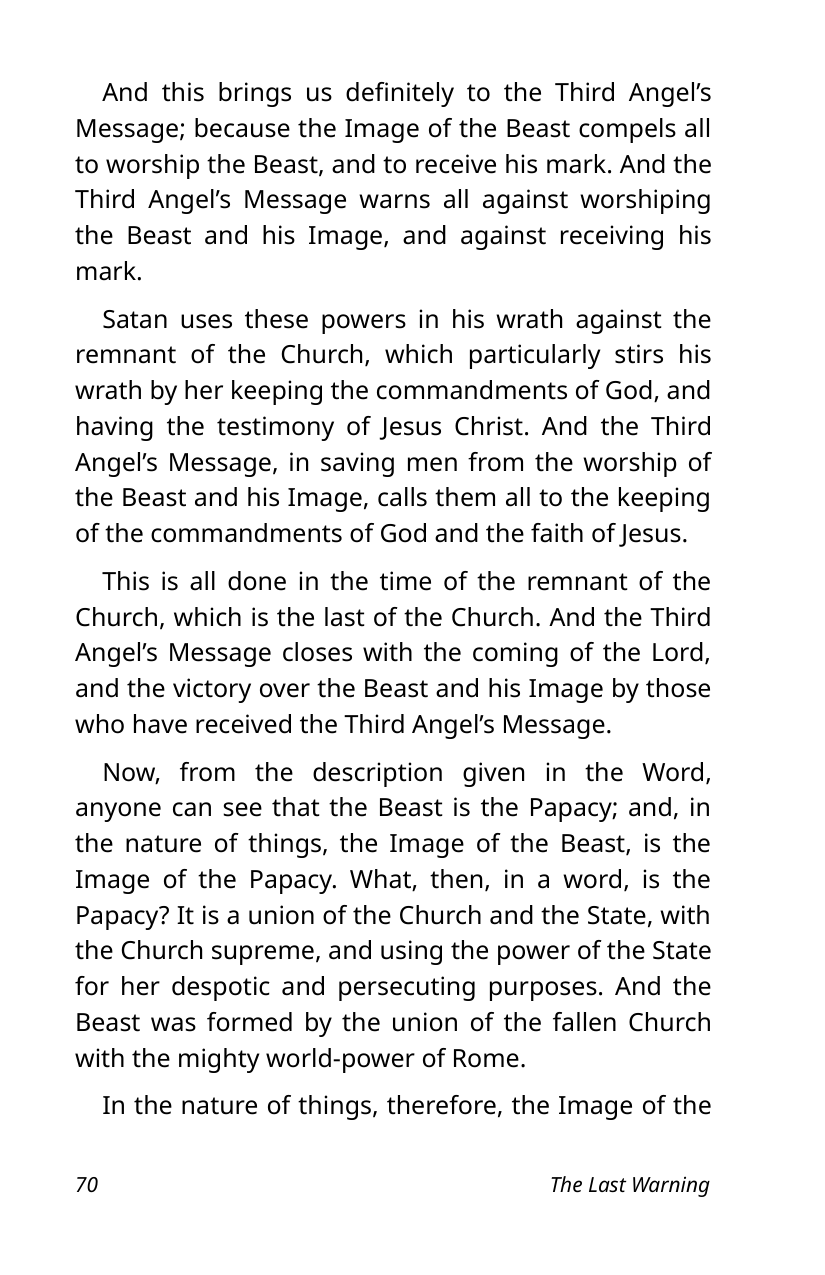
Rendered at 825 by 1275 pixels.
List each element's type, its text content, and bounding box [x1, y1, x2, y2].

text This is all done in the time of the remnant of the Church, which is the last of the Church. And the Third Angel’s Message closes with the coming of the Lord, and the victory over the Beast and his Image by those who have received the Third Angel’s Message. [75, 564, 712, 741]
text Now, from the description given in the Word, anyone can see that the Beast is the Papacy; and, in the nature of things, the Image of the Beast, is the Image of the Papacy. What, then, in a word, is the Papacy? It is a union of the Church and the State, with the Church supreme, and using the power of the State for her despotic and persecuting purposes. And the Beast was formed by the union of the fallen Church with the mighty world-power of Rome. [75, 754, 712, 1074]
text And this brings us definitely to the Third Angel’s Message; because the Image of the Beast compels all to worship the Beast, and to receive his mark. And the Third Angel’s Message warns all against worshiping the Beast and his Image, and against receiving his mark. [75, 75, 712, 288]
text In the nature of things, therefore, the Image of the [75, 1088, 712, 1122]
text Satan uses these powers in his wrath against the remnant of the Church, which particularly stirs his wrath by her keeping the commandments of God, and having the testimony of Jesus Christ. And the Third Angel’s Message, in saving men from the worship of the Beast and his Image, calls them all to the keeping of the commandments of God and the faith of Jesus. [75, 301, 712, 550]
